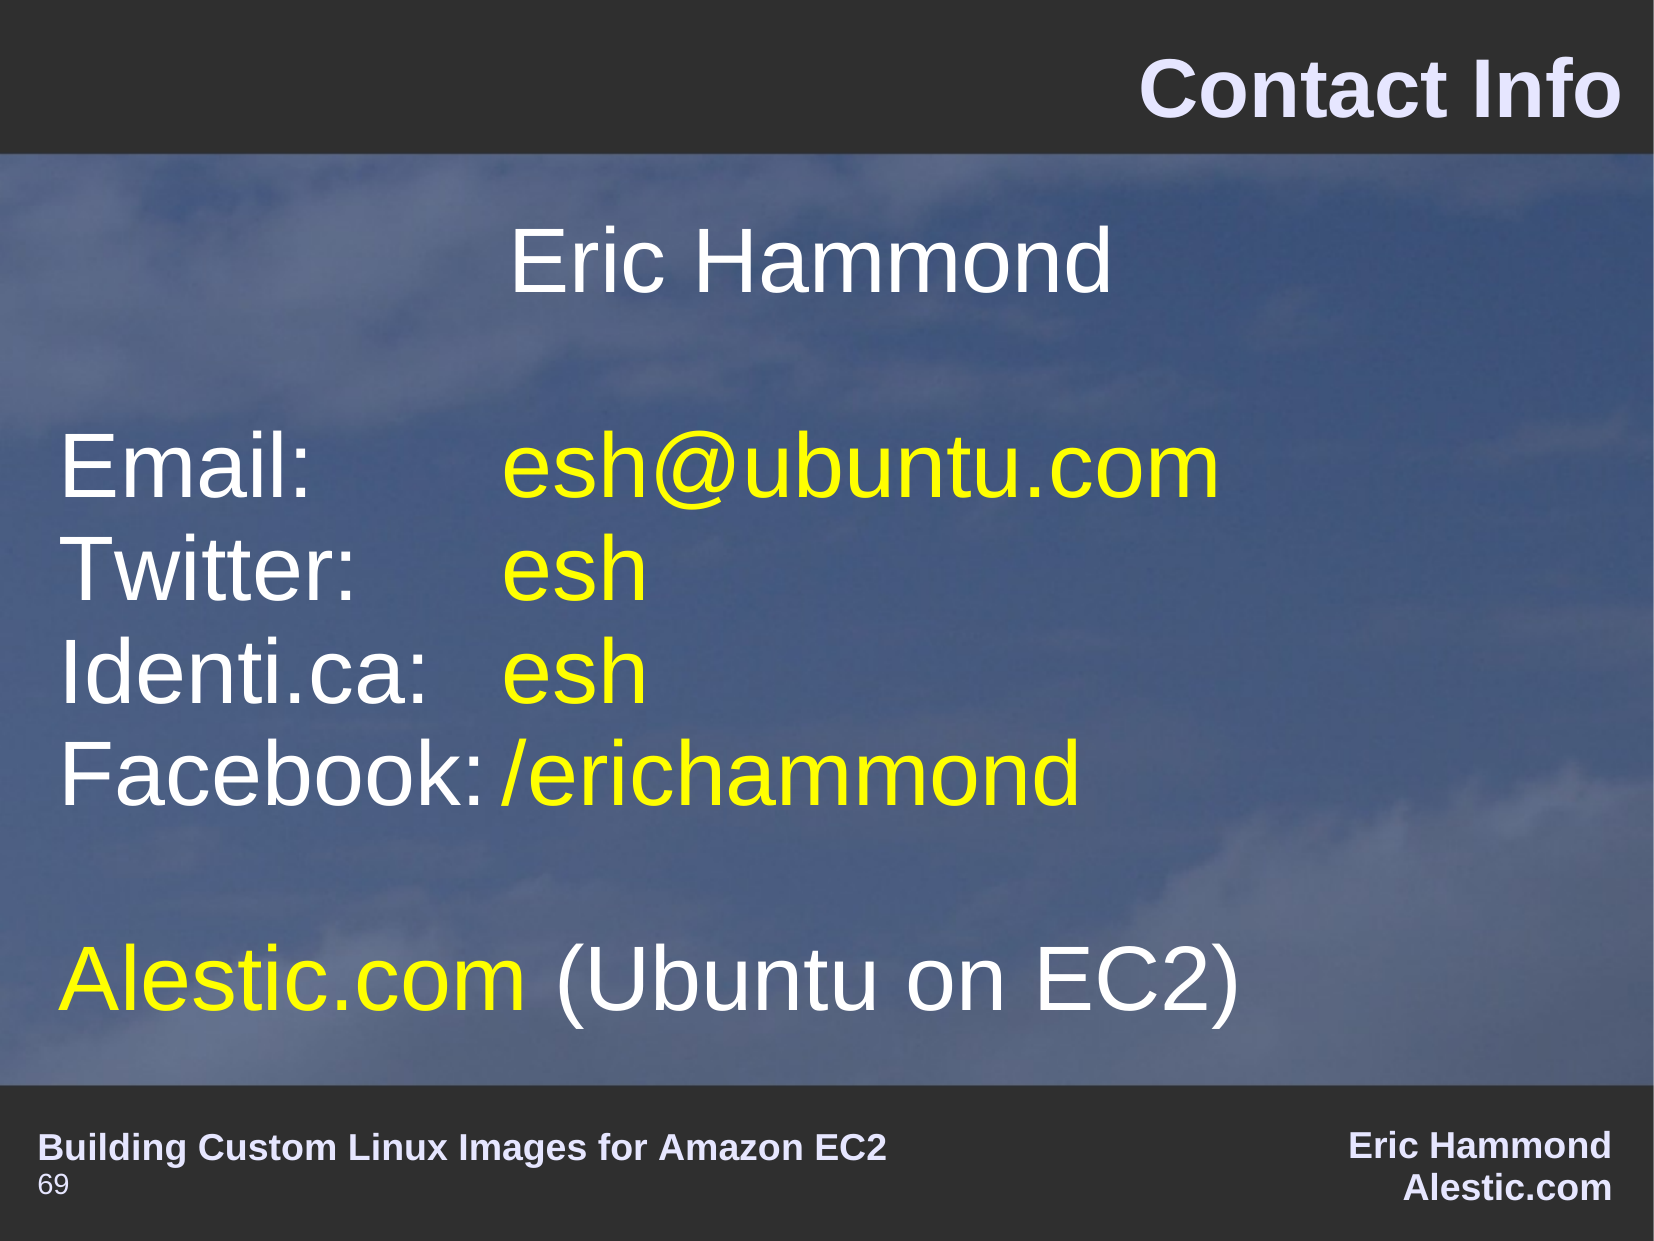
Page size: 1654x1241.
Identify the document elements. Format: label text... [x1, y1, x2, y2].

text_box Eric Hammond Email: esh@ubuntu.com Twitter: esh Identi.ca: esh Facebook: /erichammond Alestic.com (Ubuntu on EC2) [59, 206, 1565, 1034]
title Contact Info [29, 29, 1625, 148]
picture [0, 0, 1654, 1241]
title Eric Hammond Alestic.com [1299, 1092, 1613, 1241]
